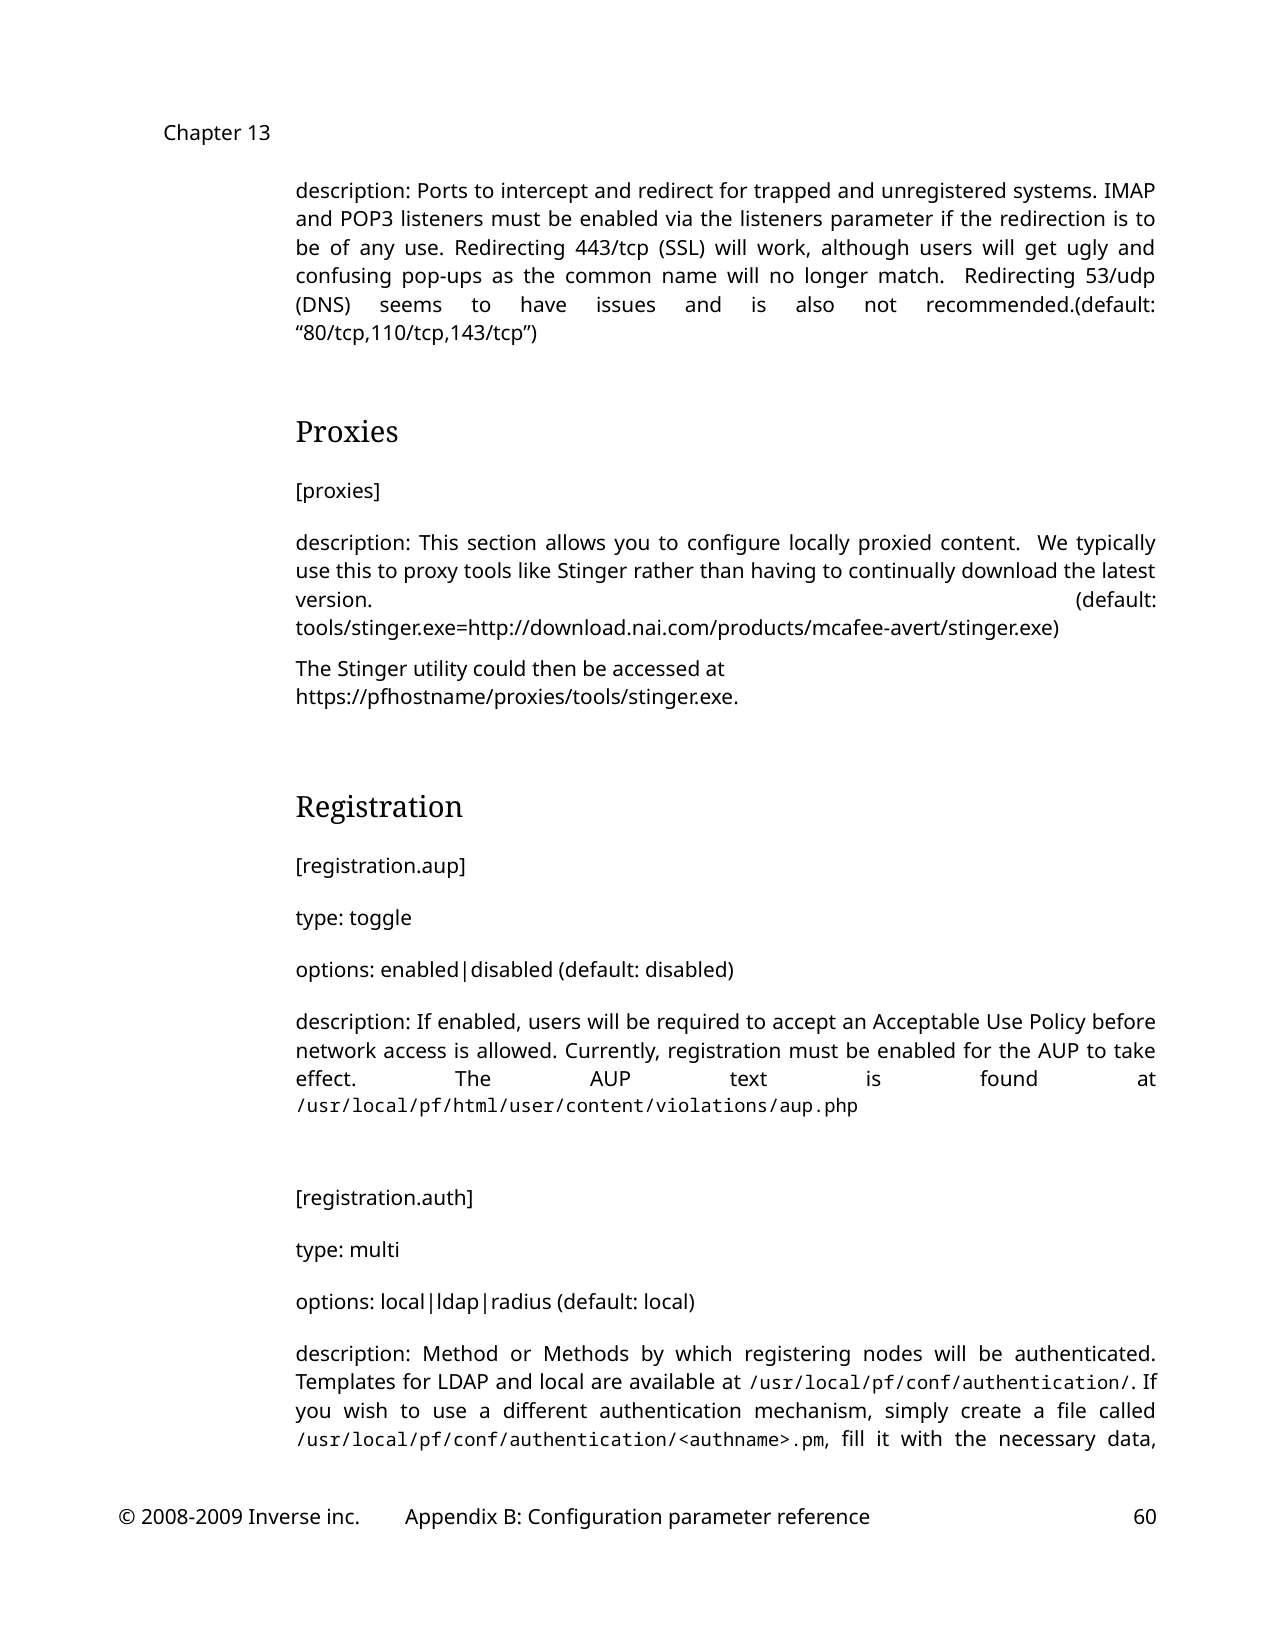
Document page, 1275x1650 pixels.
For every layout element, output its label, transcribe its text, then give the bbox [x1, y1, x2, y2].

text options: local|ldap|radius (default: local) [295, 1287, 1157, 1315]
text [registration.auth] [295, 1183, 1157, 1211]
text [registration.aup] [295, 851, 1157, 879]
text The Stinger utility could then be accessed at https://pfhostname/proxies/tools/stinger.exe. [295, 654, 1157, 711]
text description: Method or Methods by which registering nodes will be authenticated. Templates for LDAP and local are available at /usr/local/pf/conf/authentication/. If you wish to use a different authentication mechanism, simply create a file called /usr/local/pf/conf/authentication/<authname>.pm, fill it with the necessary data, [295, 1339, 1157, 1453]
subtitle Registration [295, 787, 1157, 826]
text type: multi [295, 1235, 1157, 1263]
text description: Ports to intercept and redirect for trapped and unregistered systems. IMAP and POP3 listeners must be enabled via the listeners parameter if the redirection is to be of any use. Redirecting 443/tcp (SSL) will work, although users will get ugly and confusing pop-ups as the common name will no longer match. Redirecting 53/udp (DNS) seems to have issues and is also not recommended.(default: “80/tcp,110/tcp,143/tcp”) [295, 176, 1157, 347]
text description: If enabled, users will be required to accept an Acceptable Use Policy before network access is allowed. Currently, registration must be enabled for the AUP to take effect. The AUP text is found at /usr/local/pf/html/user/content/violations/aup.php [295, 1007, 1157, 1118]
text options: enabled|disabled (default: disabled) [295, 955, 1157, 984]
text description: This section allows you to configure locally proxied content. We typically use this to proxy tools like Stinger rather than having to continually download the latest version. (default: tools/stinger.exe=http://download.nai.com/products/mcafee-avert/stinger.exe) [295, 528, 1157, 642]
text type: toggle [295, 903, 1157, 932]
text [proxies] [295, 476, 1157, 504]
subtitle Proxies [295, 411, 1157, 451]
